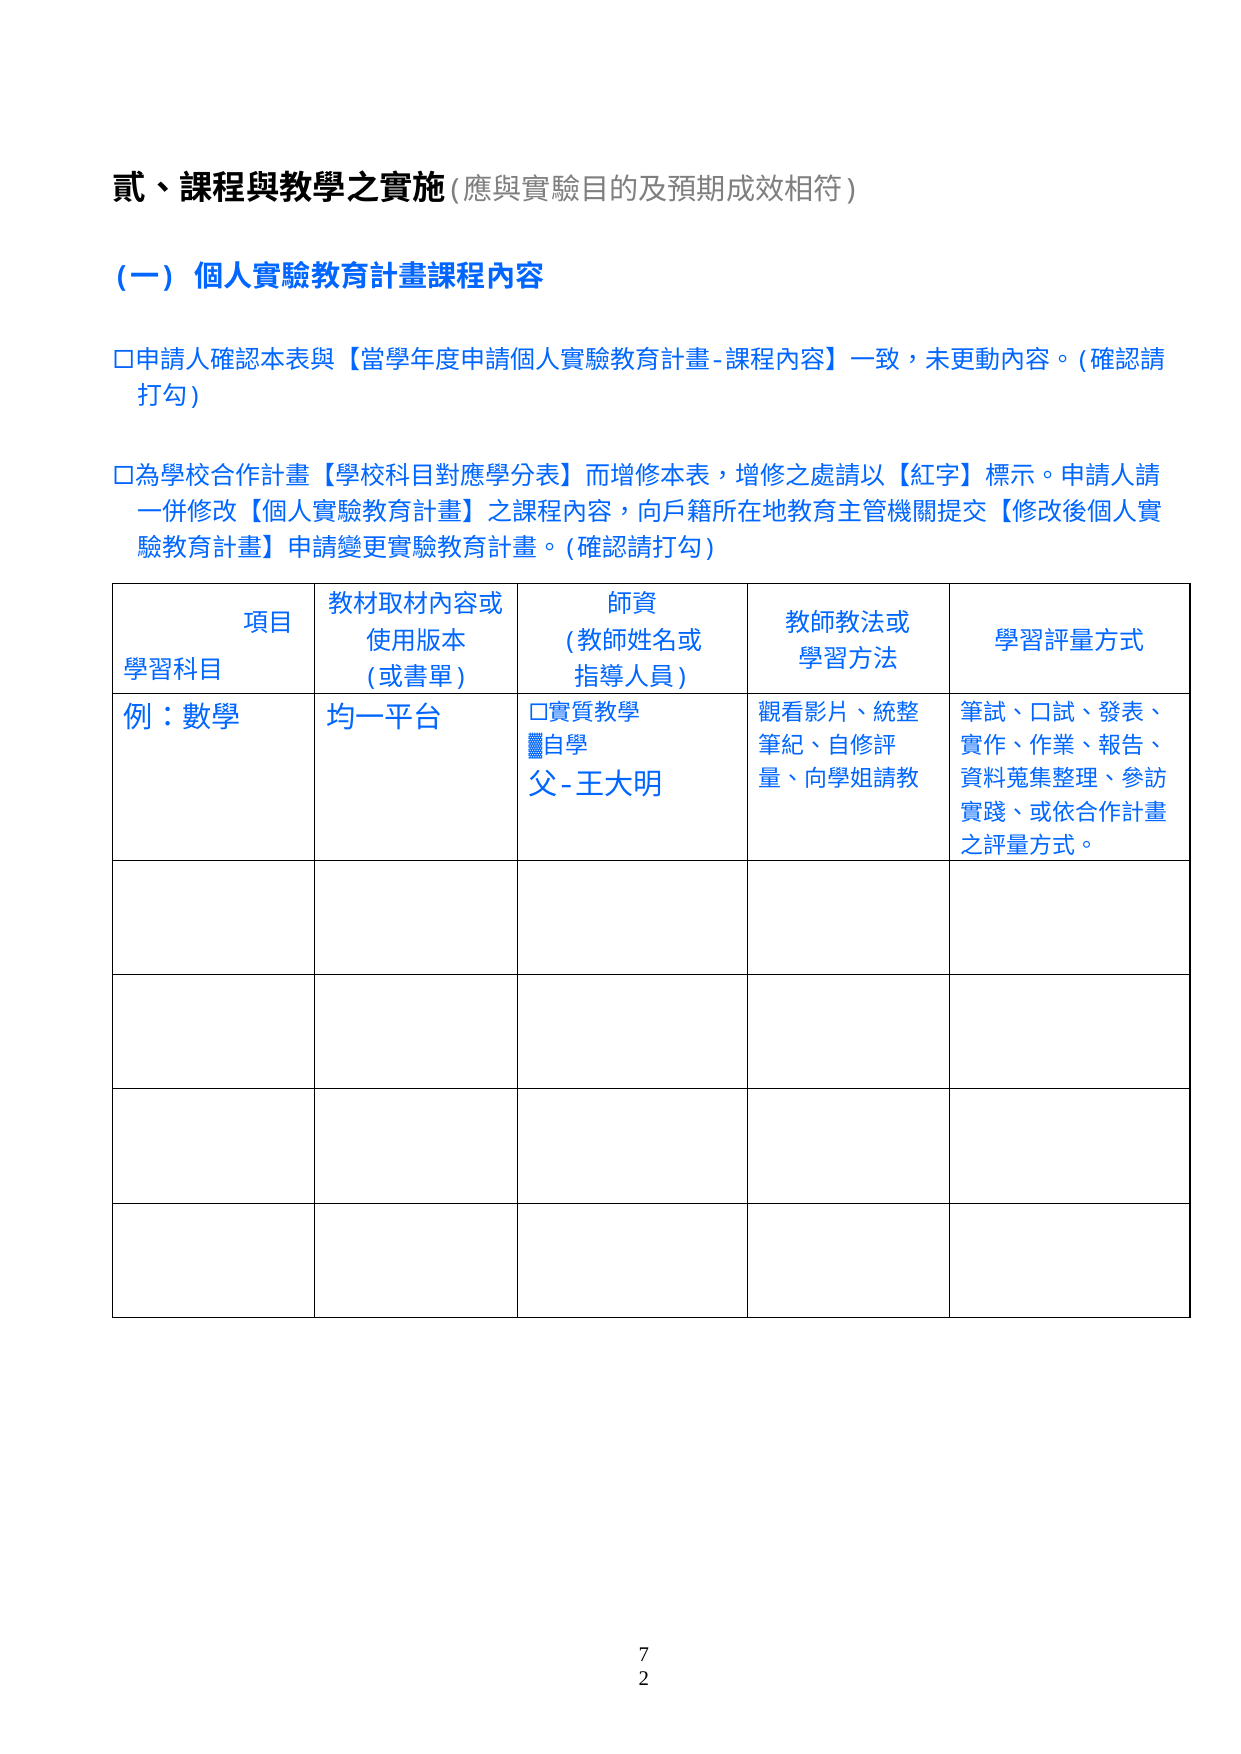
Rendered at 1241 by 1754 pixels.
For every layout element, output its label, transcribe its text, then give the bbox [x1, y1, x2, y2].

text 為學校合作計畫【學校科目對應學分表】而增修本表，增修之處請以【紅字】標示。申請人請一併修改【個人實驗教育計畫】之課程內容，向戶籍所在地教育主管機關提交【修改後個人實驗教育計畫】申請變更實驗教育計畫。(確認請打勾) [112, 455, 1167, 564]
text 貳、課程與教學之實施(應與實驗目的及預期成效相符) [112, 159, 1167, 209]
table_cell [315, 1204, 517, 1317]
table_cell [950, 1089, 1189, 1203]
table_cell 筆試、口試、發表、實作、作業、報告、資料蒐集整理、參訪實踐、或依合作計畫之評量方式。 [950, 694, 1189, 860]
table_cell 均一平台 [315, 694, 517, 860]
table_header 教師教法或 學習方法 [748, 584, 949, 693]
table_cell [315, 861, 517, 974]
table_cell [315, 1089, 517, 1203]
text 申請人確認本表與【當學年度申請個人實驗教育計畫-課程內容】一致，未更動內容。(確認請打勾) [112, 339, 1167, 412]
table_cell [518, 1204, 747, 1317]
table_cell [518, 861, 747, 974]
table_cell [950, 1204, 1189, 1317]
table_cell [315, 975, 517, 1088]
table_cell [950, 861, 1189, 974]
table_cell 觀看影片、統整筆紀、自修評量、向學姐請教 [748, 694, 949, 860]
table_cell [518, 975, 747, 1088]
table_cell [113, 1089, 314, 1203]
table_cell 實質教學 ▓自學 父-王大明 [518, 694, 747, 860]
table_cell [950, 975, 1189, 1088]
table_cell [518, 1089, 747, 1203]
table_cell [113, 975, 314, 1088]
table_header 教材取材內容或使用版本 (或書單) [315, 584, 517, 693]
text (一) 個人實驗教育計畫課程內容 [112, 253, 1167, 295]
table_cell [748, 975, 949, 1088]
table_cell [748, 1089, 949, 1203]
table_cell [113, 861, 314, 974]
table_cell [748, 861, 949, 974]
table_header 項目 學習科目 [113, 584, 314, 693]
table_cell 例：數學 [113, 694, 314, 860]
table_cell [748, 1204, 949, 1317]
table_header 師資 (教師姓名或 指導人員) [518, 584, 747, 693]
table_header 學習評量方式 [950, 584, 1189, 693]
table_cell [113, 1204, 314, 1317]
